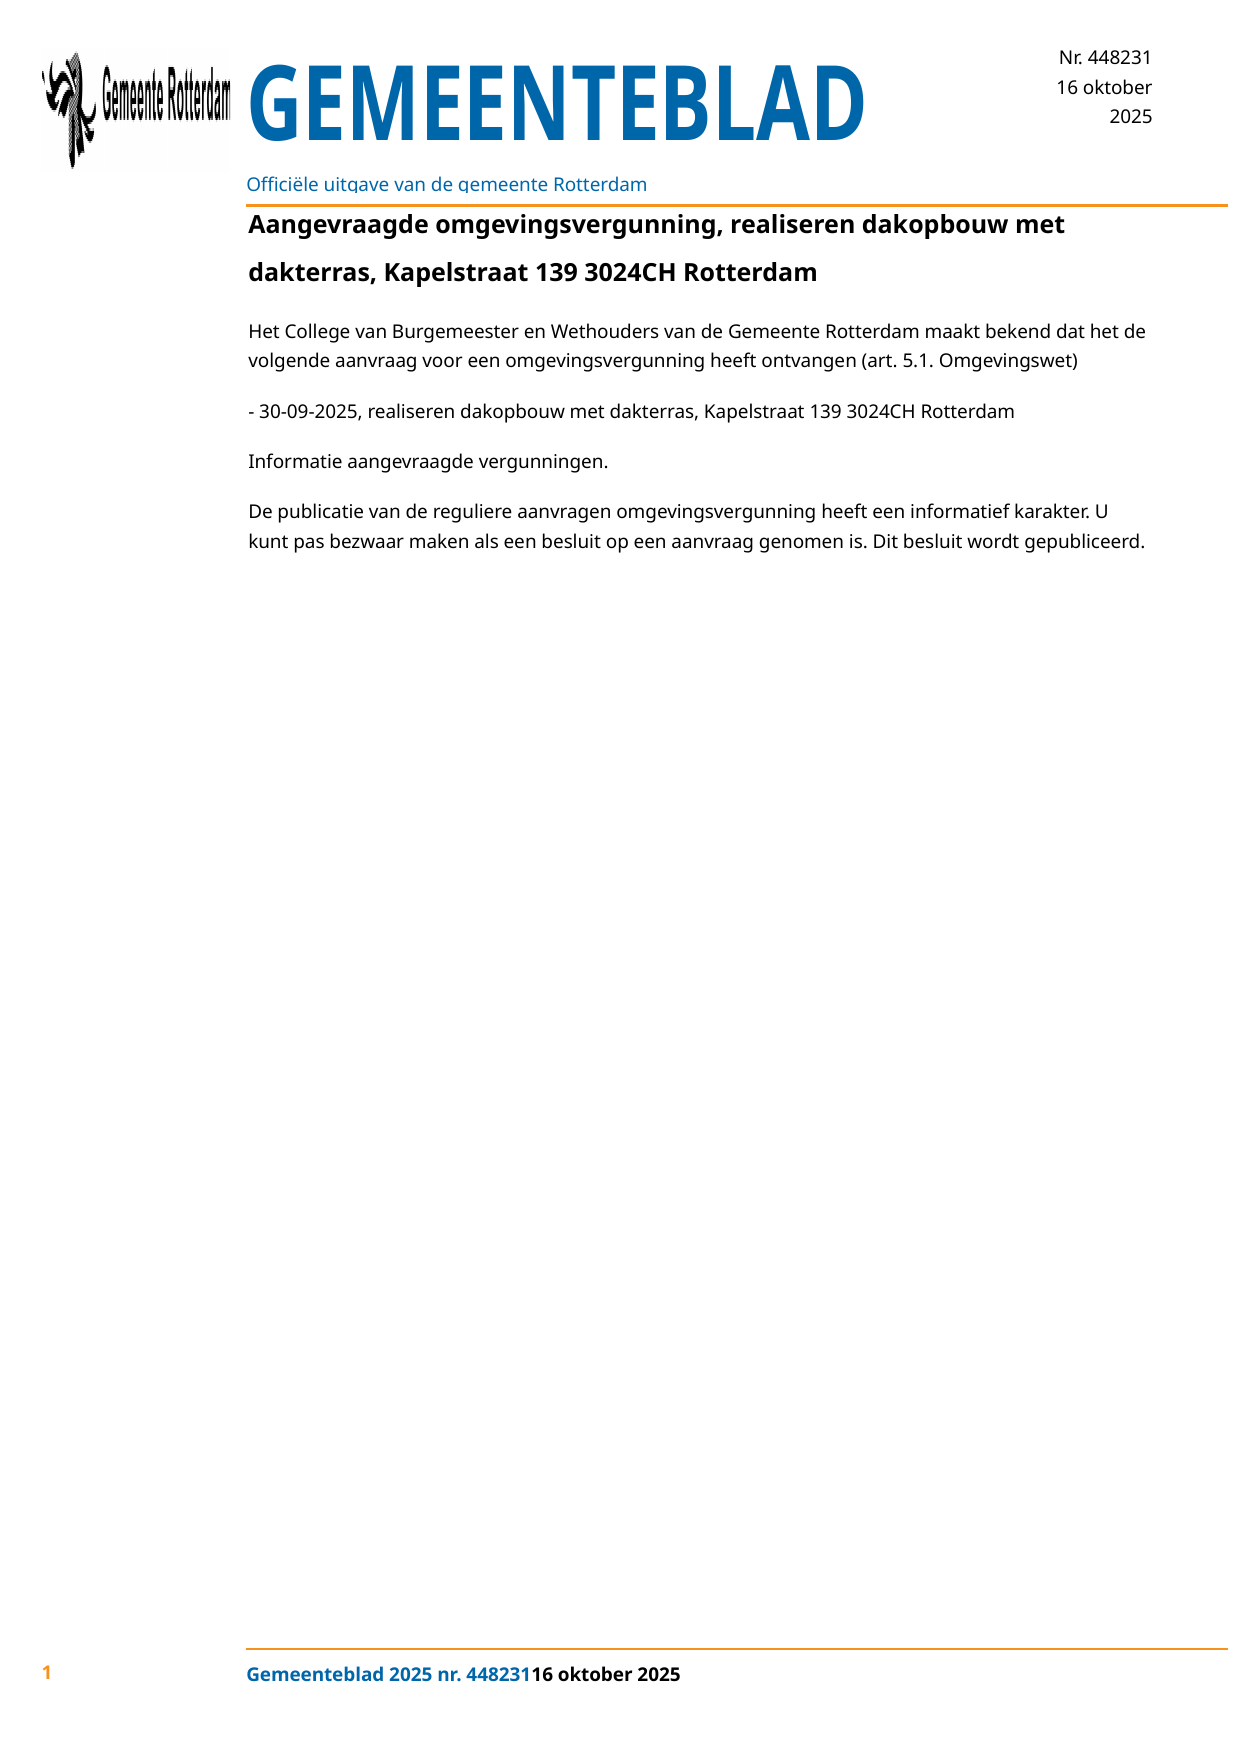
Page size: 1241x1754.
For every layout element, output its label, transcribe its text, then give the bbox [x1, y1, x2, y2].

picture [41, 47, 231, 172]
text - 30-09-2025, realiseren dakopbouw met dakterras, Kapelstraat 139 3024CH Rotterdam [248, 398, 1152, 424]
text De publicatie van de reguliere aanvragen omgevingsvergunning heeft een informatief karakter. U kunt pas bezwaar maken als een besluit op een aanvraag genomen is. Dit besluit wordt gepubliceerd. [248, 499, 1152, 554]
text Informatie aangevraagde vergunningen. [248, 448, 1152, 474]
text Aangevraagde omgevingsvergunning, realiseren dakopbouw met dakterras, Kapelstraat 139 3024CH Rotterdam [248, 207, 1152, 288]
text Het College van Burgemeester en Wethouders van de Gemeente Rotterdam maakt bekend dat het de volgende aanvraag voor een omgevingsvergunning heeft ontvangen (art. 5.1. Omgevingswet) [248, 318, 1152, 373]
